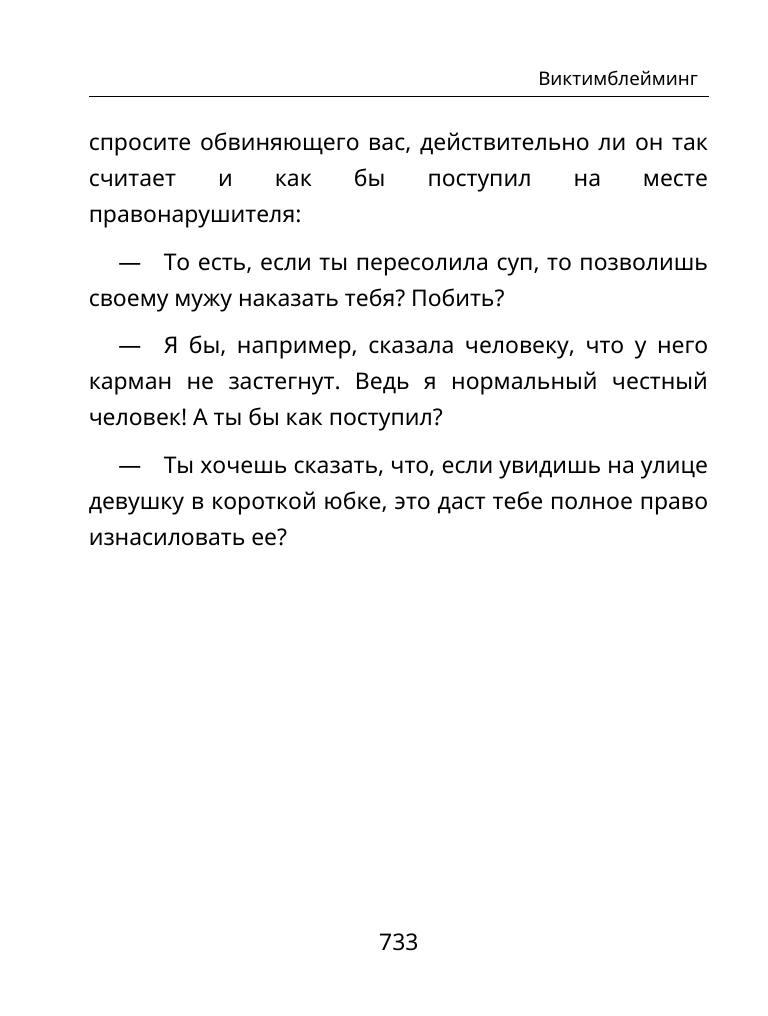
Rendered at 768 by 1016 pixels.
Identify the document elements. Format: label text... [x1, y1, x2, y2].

list Ты хочешь сказать, что, если увидишь на улице девушку в короткой юбке, это даст тебе полное право изнасиловать ее? [88, 449, 709, 552]
text спросите обвиняющего вас, действительно ли он так считает и как бы поступил на месте правонарушителя: [88, 126, 709, 229]
list То есть, если ты пересолила суп, то позволишь своему мужу наказать тебя? Побить? [88, 246, 709, 313]
list Я бы, например, сказала человеку, что у него карман не застегнут. Ведь я нормальный честный человек! А ты бы как поступил? [88, 329, 709, 432]
